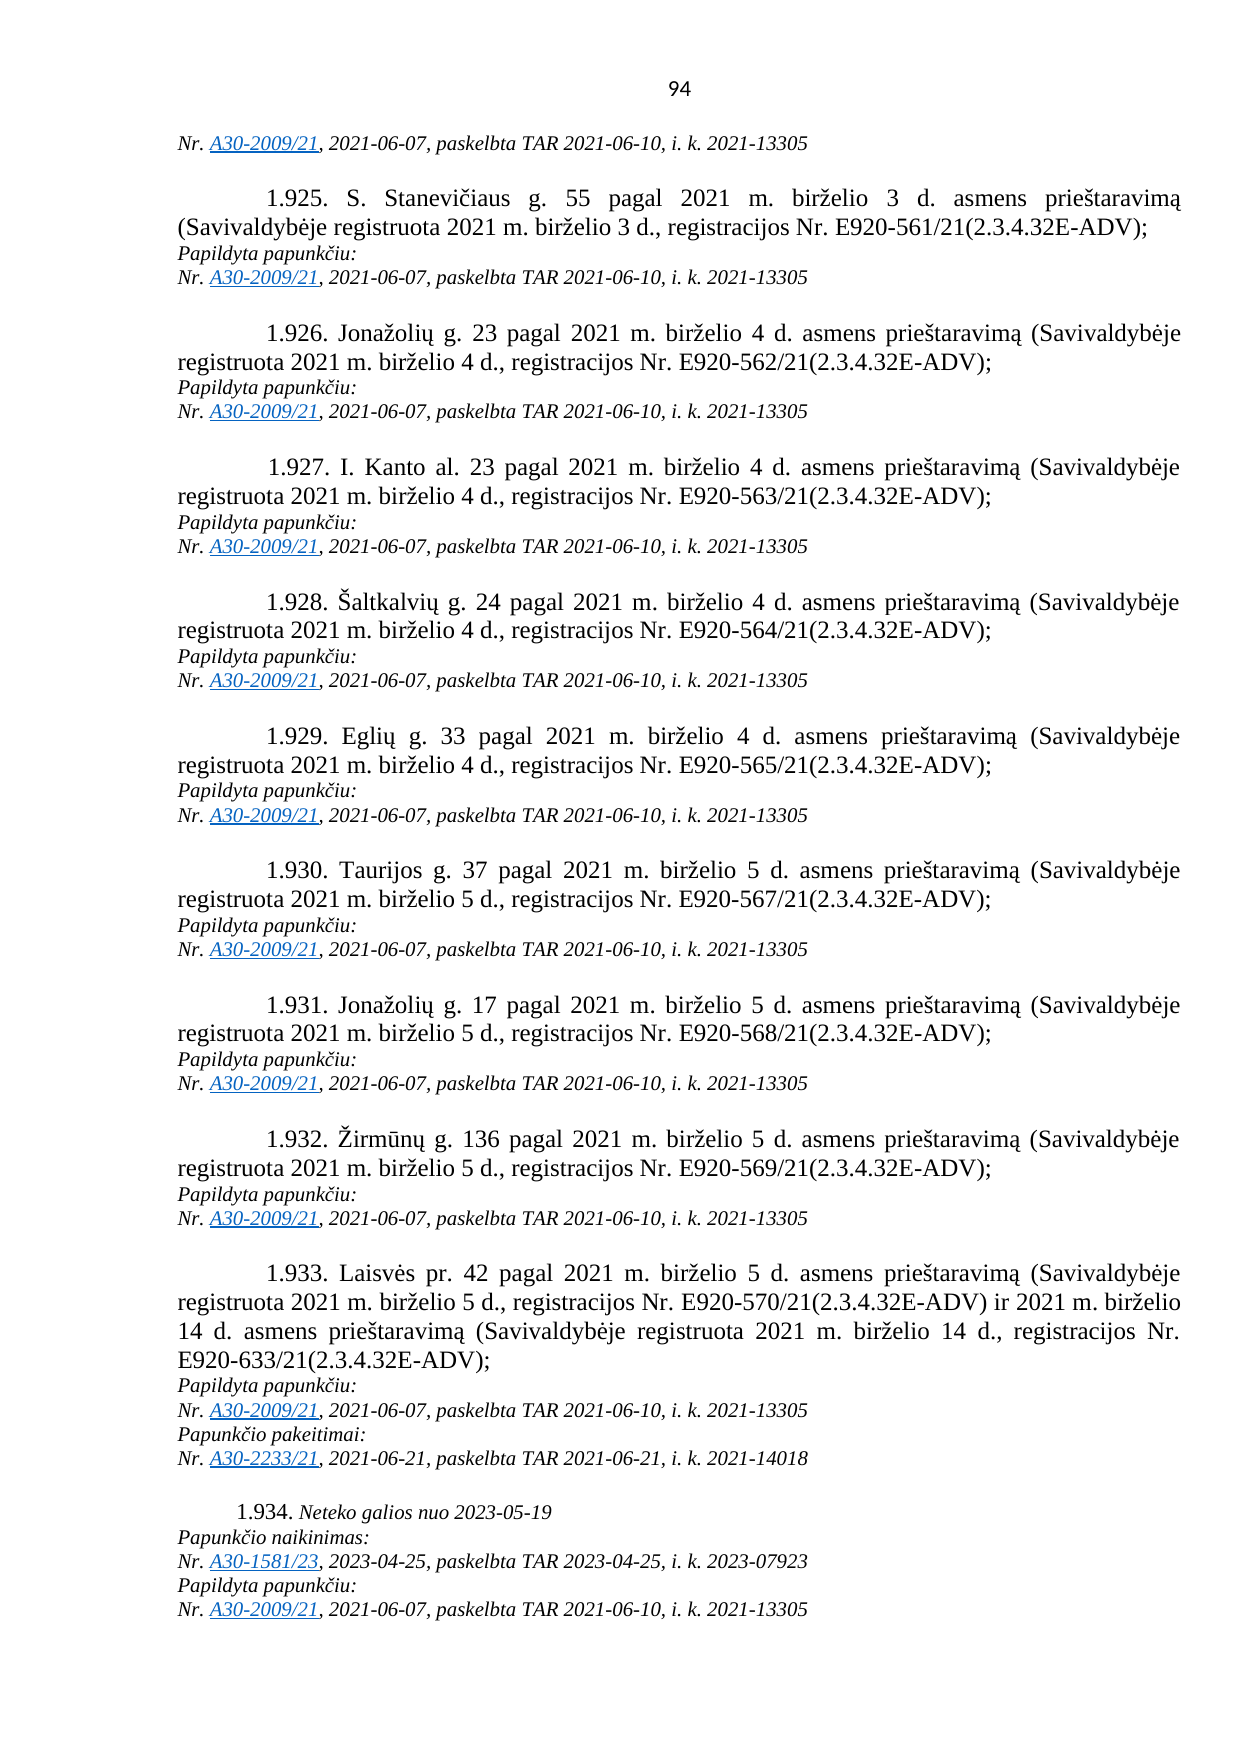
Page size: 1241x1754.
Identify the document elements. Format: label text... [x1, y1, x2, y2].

text Papunkčio pakeitimai: [177, 1422, 1181, 1446]
text Papildyta papunkčiu: [177, 241, 1181, 265]
text Nr. A30-2009/21, 2021-06-07, paskelbta TAR 2021-06-10, i. k. 2021-13305 [177, 937, 1181, 961]
text Nr. A30-2009/21, 2021-06-07, paskelbta TAR 2021-06-10, i. k. 2021-13305 [177, 265, 1181, 289]
text Papildyta papunkčiu: [177, 1573, 1181, 1597]
text Papildyta papunkčiu: [177, 913, 1181, 937]
text Papildyta papunkčiu: [177, 1373, 1181, 1397]
text Nr. A30-1581/23, 2023-04-25, paskelbta TAR 2023-04-25, i. k. 2023-07923 [177, 1549, 1181, 1573]
text 1.932. Žirmūnų g. 136 pagal 2021 m. birželio 5 d. asmens prieštaravimą (Savivaldybėje registruota 2021 m. birželio 5 d., registracijos Nr. E920-569/21(2.3.4.32E-ADV); [177, 1124, 1181, 1182]
text 1.930. Taurijos g. 37 pagal 2021 m. birželio 5 d. asmens prieštaravimą (Savivaldybėje registruota 2021 m. birželio 5 d., registracijos Nr. E920-567/21(2.3.4.32E-ADV); [177, 855, 1181, 913]
text Nr. A30-2009/21, 2021-06-07, paskelbta TAR 2021-06-10, i. k. 2021-13305 [177, 399, 1181, 423]
text Papunkčio naikinimas: [177, 1525, 1181, 1549]
text Papildyta papunkčiu: [177, 375, 1181, 399]
text Nr. A30-2009/21, 2021-06-07, paskelbta TAR 2021-06-10, i. k. 2021-13305 [177, 131, 1181, 155]
text Nr. A30-2009/21, 2021-06-07, paskelbta TAR 2021-06-10, i. k. 2021-13305 [177, 668, 1181, 692]
text Nr. A30-2009/21, 2021-06-07, paskelbta TAR 2021-06-10, i. k. 2021-13305 [177, 1397, 1181, 1422]
text 1.925. S. Stanevičiaus g. 55 pagal 2021 m. birželio 3 d. asmens prieštaravimą (Savivaldybėje registruota 2021 m. birželio 3 d., registracijos Nr. E920-561/21(2.3.4.32E-ADV); [177, 183, 1181, 241]
text Nr. A30-2009/21, 2021-06-07, paskelbta TAR 2021-06-10, i. k. 2021-13305 [177, 1206, 1181, 1230]
text Papildyta papunkčiu: [177, 510, 1181, 534]
text 1.926. Jonažolių g. 23 pagal 2021 m. birželio 4 d. asmens prieštaravimą (Savivaldybėje registruota 2021 m. birželio 4 d., registracijos Nr. E920-562/21(2.3.4.32E-ADV); [177, 318, 1181, 375]
text Papildyta papunkčiu: [177, 778, 1181, 802]
text 1.927. I. Kanto al. 23 pagal 2021 m. birželio 4 d. asmens prieštaravimą (Savivaldybėje registruota 2021 m. birželio 4 d., registracijos Nr. E920-563/21(2.3.4.32E-ADV); [177, 452, 1181, 510]
text 1.931. Jonažolių g. 17 pagal 2021 m. birželio 5 d. asmens prieštaravimą (Savivaldybėje registruota 2021 m. birželio 5 d., registracijos Nr. E920-568/21(2.3.4.32E-ADV); [177, 990, 1181, 1047]
text 1.933. Laisvės pr. 42 pagal 2021 m. birželio 5 d. asmens prieštaravimą (Savivaldybėje registruota 2021 m. birželio 5 d., registracijos Nr. E920-570/21(2.3.4.32E-ADV) ir 2021 m. birželio 14 d. asmens prieštaravimą (Savivaldybėje registruota 2021 m. birželio 14 d., registracijos Nr. E920-633/21(2.3.4.32E-ADV); [177, 1258, 1181, 1373]
text 1.928. Šaltkalvių g. 24 pagal 2021 m. birželio 4 d. asmens prieštaravimą (Savivaldybėje registruota 2021 m. birželio 4 d., registracijos Nr. E920-564/21(2.3.4.32E-ADV); [177, 587, 1181, 644]
text Nr. A30-2009/21, 2021-06-07, paskelbta TAR 2021-06-10, i. k. 2021-13305 [177, 802, 1181, 827]
text Papildyta papunkčiu: [177, 1047, 1181, 1071]
text 1.934. Neteko galios nuo 2023-05-19 [177, 1498, 1181, 1525]
text Papildyta papunkčiu: [177, 644, 1181, 668]
text 1.929. Eglių g. 33 pagal 2021 m. birželio 4 d. asmens prieštaravimą (Savivaldybėje registruota 2021 m. birželio 4 d., registracijos Nr. E920-565/21(2.3.4.32E-ADV); [177, 721, 1181, 778]
text Nr. A30-2009/21, 2021-06-07, paskelbta TAR 2021-06-10, i. k. 2021-13305 [177, 1071, 1181, 1095]
text Nr. A30-2233/21, 2021-06-21, paskelbta TAR 2021-06-21, i. k. 2021-14018 [177, 1446, 1181, 1470]
text Nr. A30-2009/21, 2021-06-07, paskelbta TAR 2021-06-10, i. k. 2021-13305 [177, 534, 1181, 558]
text Nr. A30-2009/21, 2021-06-07, paskelbta TAR 2021-06-10, i. k. 2021-13305 [177, 1597, 1181, 1621]
text Papildyta papunkčiu: [177, 1182, 1181, 1206]
